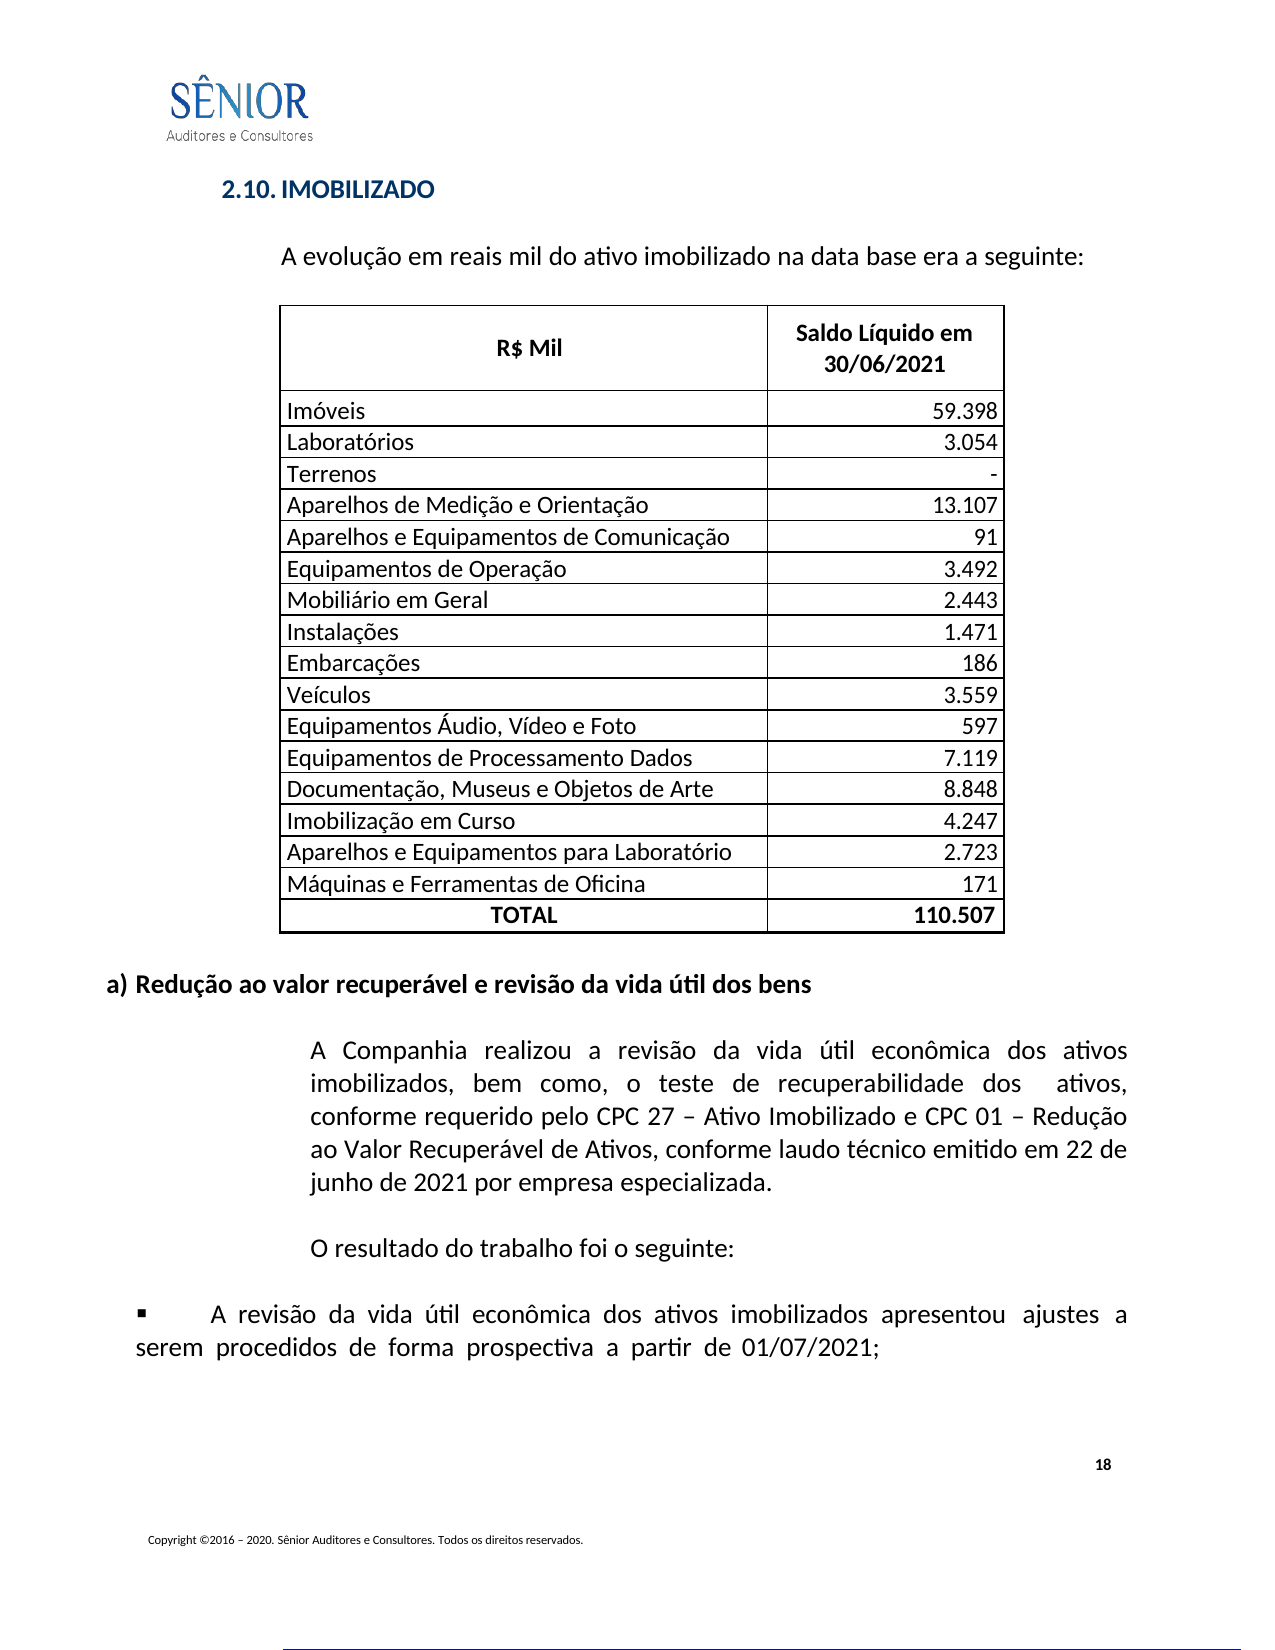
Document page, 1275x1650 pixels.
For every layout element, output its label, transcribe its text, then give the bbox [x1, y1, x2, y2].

table_cell 597 [768, 711, 1003, 740]
list A revisão da vida útil econômica dos ativos imobilizados apresentou ajustes a serem procedidos de forma prospectiva a partir de 01/07/2021; [135, 1297, 1127, 1363]
table_cell Instalações [281, 616, 767, 646]
text A Companhia realizou a revisão da vida útil econômica dos ativos imobilizados, bem como, o teste de recuperabilidade dos ativos, conforme requerido pelo CPC 27 – Ativo Imobilizado e CPC 01 – Redução ao Valor Recuperável de Ativos, conforme laudo técnico emitido em 22 de junho de 2021 por empresa especializada. [310, 1033, 1128, 1198]
table_cell - [768, 458, 1003, 488]
table_cell 4.247 [768, 805, 1003, 835]
table_header Saldo Líquido em 30/06/2021 [768, 306, 1003, 389]
table_cell Laboratórios [281, 427, 767, 456]
table_cell 1.471 [768, 616, 1003, 646]
table_header R$ Mil [281, 306, 767, 389]
list IMOBILIZADO [221, 172, 1139, 206]
table_cell 2.723 [768, 837, 1003, 867]
table_cell Aparelhos de Medição e Orientação [281, 490, 767, 519]
table_cell Máquinas e Ferramentas de Oficina [281, 868, 767, 898]
table_cell 91 [768, 521, 1003, 551]
table_cell Embarcações [281, 647, 767, 677]
table_cell 3.054 [768, 427, 1003, 456]
table_cell Aparelhos e Equipamentos para Laboratório [281, 837, 767, 867]
text 18 [135, 1454, 1111, 1474]
table_cell Equipamentos de Operação [281, 553, 767, 583]
table_cell Equipamentos Áudio, Vídeo e Foto [281, 711, 767, 740]
table_cell Aparelhos e Equipamentos de Comunicação [281, 521, 767, 551]
table_cell 8.848 [768, 773, 1003, 803]
table_cell Documentação, Museus e Objetos de Arte [281, 773, 767, 803]
table_cell 3.559 [768, 679, 1003, 709]
table_cell Terrenos [281, 458, 767, 488]
table_cell Imóveis [281, 391, 767, 425]
table_cell Equipamentos de Processamento Dados [281, 742, 767, 772]
table_cell 110.507 [768, 900, 1003, 931]
table_cell 186 [768, 647, 1003, 677]
table_cell 2.443 [768, 584, 1003, 614]
list Redução ao valor recuperável e revisão da vida útil dos bens [106, 967, 1139, 1000]
table_cell 7.119 [768, 742, 1003, 772]
table_cell Veículos [281, 679, 767, 709]
text A evolução em reais mil do ativo imobilizado na data base era a seguinte: [281, 239, 1139, 272]
table_cell TOTAL [281, 900, 767, 931]
table_cell Imobilização em Curso [281, 805, 767, 835]
table_cell Mobiliário em Geral [281, 584, 767, 614]
table_cell 59.398 [768, 391, 1003, 425]
table_cell 171 [768, 868, 1003, 898]
table_cell 3.492 [768, 553, 1003, 583]
text O resultado do trabalho foi o seguinte: [310, 1231, 1139, 1264]
table_cell 13.107 [768, 490, 1003, 519]
